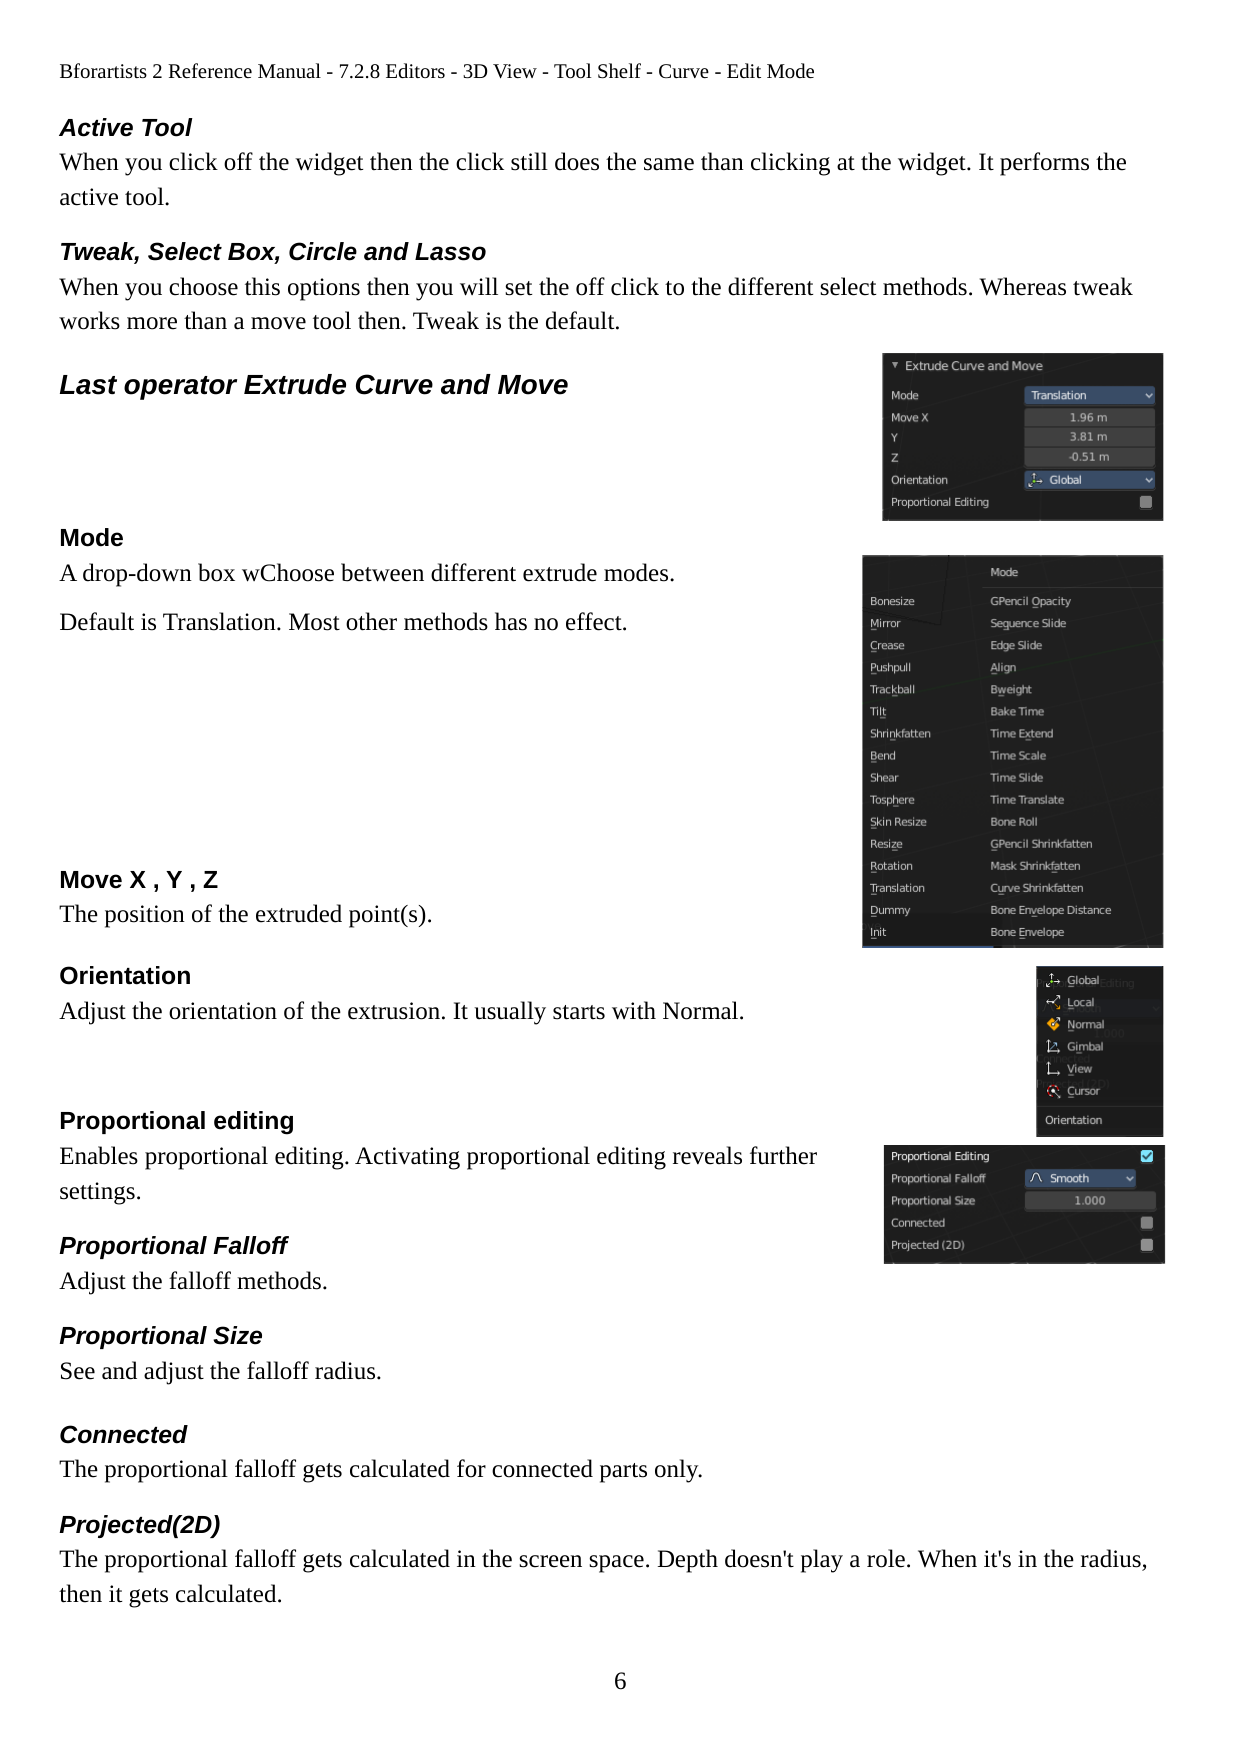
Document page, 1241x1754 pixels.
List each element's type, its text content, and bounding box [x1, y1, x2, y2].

text A drop-down box wChoose between different extrude modes. [59, 558, 862, 587]
text When you choose this options then you will set the off click to the different select methods. Whereas tweak works more than a move tool then. Tweak is the default. [59, 272, 1181, 335]
picture [882, 353, 1164, 521]
text See and adjust the falloff radius. [59, 1356, 1181, 1385]
subtitle Connected [59, 1420, 1181, 1448]
subtitle Projected(2D) [59, 1510, 1181, 1538]
text Adjust the falloff methods. [59, 1266, 1181, 1294]
subtitle [1166, 1231, 1181, 1259]
picture [1036, 966, 1164, 1137]
subtitle Mode [59, 523, 1181, 552]
subtitle Tweak, Select Box, Circle and Lasso [59, 237, 1181, 266]
picture [862, 555, 1164, 948]
subtitle Last operator Extrude Curve and Move [59, 368, 882, 400]
subtitle Proportional editing [59, 1106, 1036, 1135]
text The proportional falloff gets calculated for connected parts only. [59, 1454, 1181, 1483]
picture [883, 1145, 1166, 1264]
text The proportional falloff gets calculated in the screen space. Depth doesn't play a role. When it's in the radius, then it gets calculated. [59, 1544, 1181, 1608]
subtitle Move X , Y , Z [59, 865, 862, 893]
subtitle [1164, 1106, 1181, 1135]
text When you click off the widget then the click still does the same than clicking at the widget. It performs the active tool. [59, 147, 1181, 211]
subtitle [1164, 865, 1181, 893]
subtitle Active Tool [59, 113, 1181, 141]
subtitle Proportional Size [59, 1321, 1181, 1350]
text Default is Translation. Most other methods has no effect. [59, 607, 862, 636]
text The position of the extruded point(s). [59, 899, 862, 928]
text Enables proportional editing. Activating proportional editing reveals further settings. [59, 1141, 1181, 1204]
subtitle Proportional Falloff [59, 1231, 883, 1259]
subtitle Orientation [59, 961, 1181, 989]
text Adjust the orientation of the extrusion. It usually starts with Normal. [59, 996, 1036, 1024]
